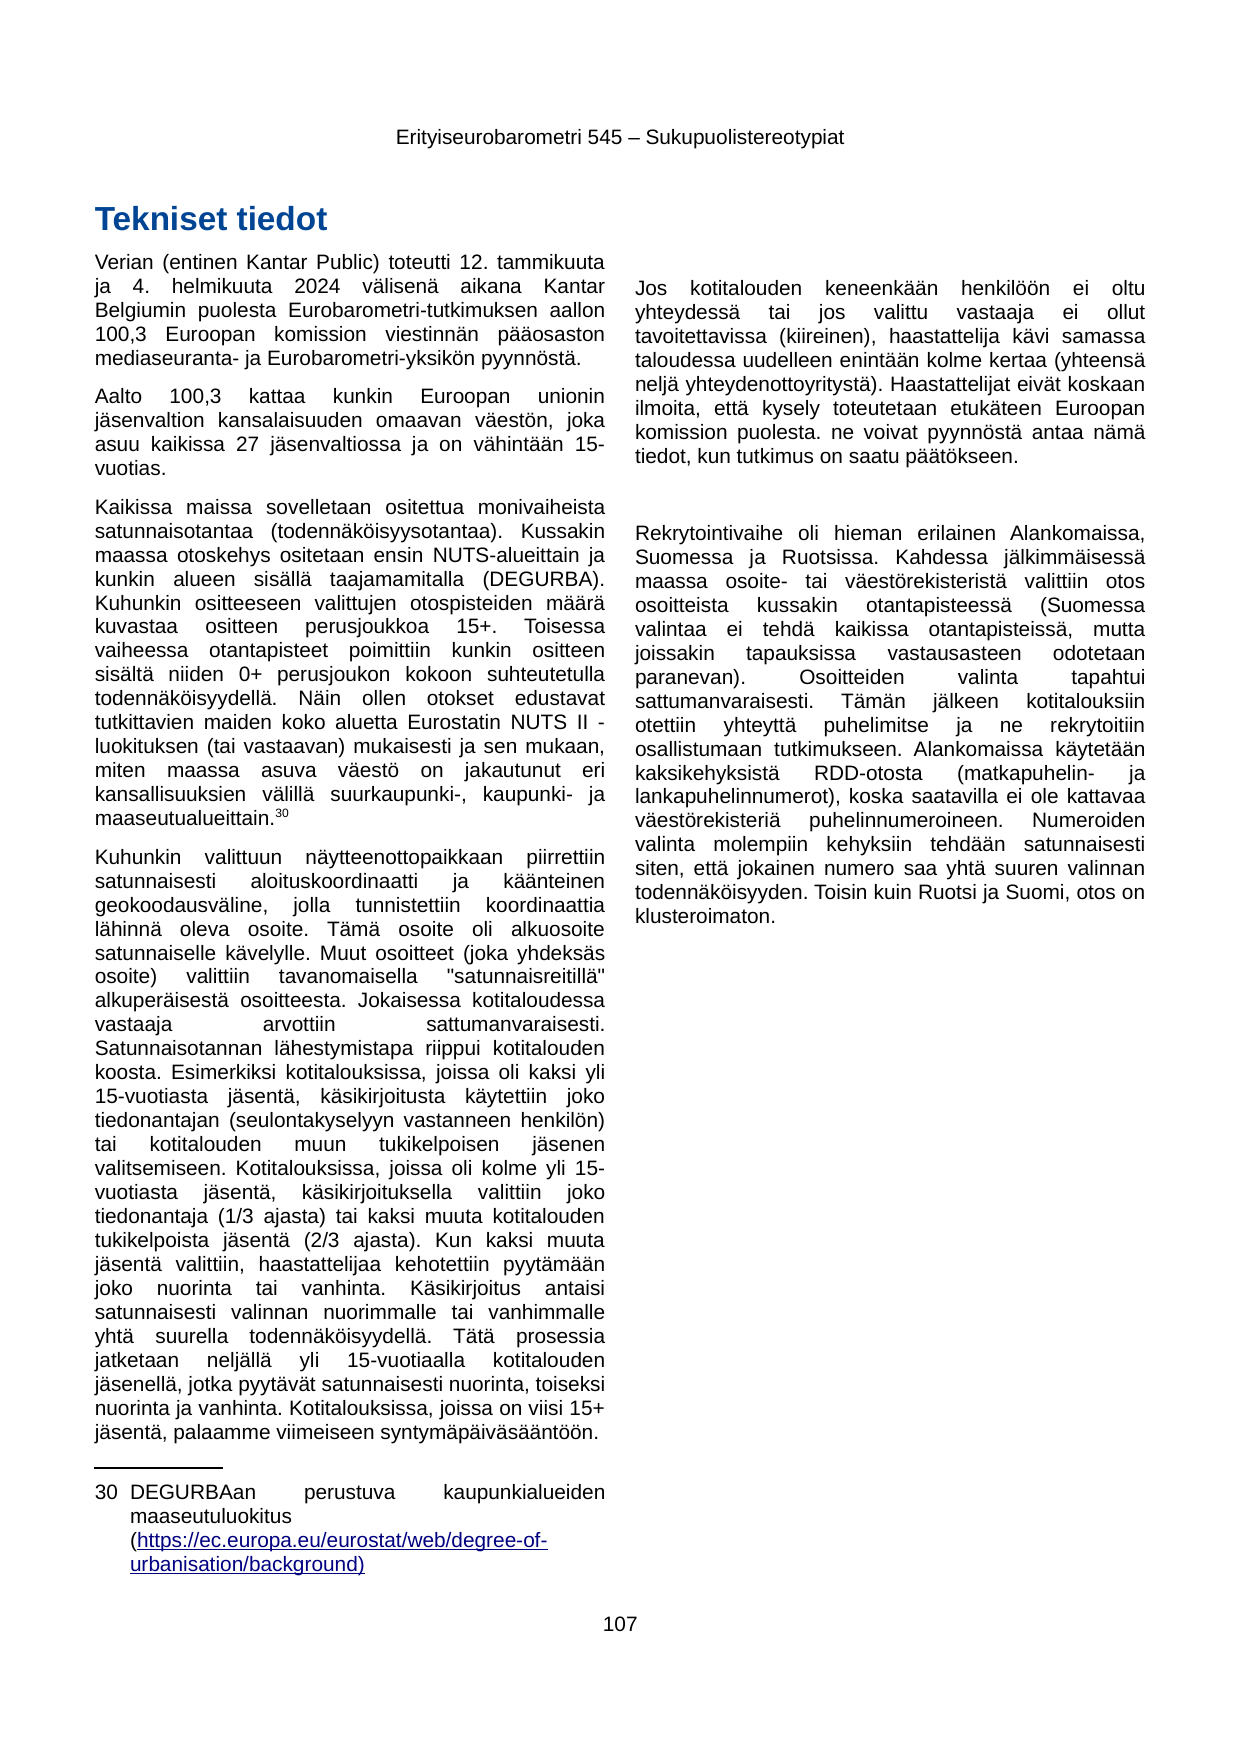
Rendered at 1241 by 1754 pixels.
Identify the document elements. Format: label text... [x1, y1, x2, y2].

text Rekrytointivaihe oli hieman erilainen Alankomaissa, Suomessa ja Ruotsissa. Kahdessa jälkimmäisessä maassa osoite- tai väestörekisteristä valittiin otos osoitteista kussakin otantapisteessä (Suomessa valintaa ei tehdä kaikissa otantapisteissä, mutta joissakin tapauksissa vastausasteen odotetaan paranevan). Osoitteiden valinta tapahtui sattumanvaraisesti. Tämän jälkeen kotitalouksiin otettiin yhteyttä puhelimitse ja ne rekrytoitiin osallistumaan tutkimukseen. Alankomaissa käytetään kaksikehyksistä RDD-otosta (matkapuhelin- ja lankapuhelinnumerot), koska saatavilla ei ole kattavaa väestörekisteriä puhelinnumeroineen. Numeroiden valinta molempiin kehyksiin tehdään satunnaisesti siten, että jokainen numero saa yhtä suuren valinnan todennäköisyyden. Toisin kuin Ruotsi ja Suomi, otos on klusteroimaton. [635, 521, 1146, 928]
text Kaikissa maissa sovelletaan ositettua monivaiheista satunnaisotantaa (todennäköisyysotantaa). Kussakin maassa otoskehys ositetaan ensin NUTS-alueittain ja kunkin alueen sisällä taajamamitalla (DEGURBA). Kuhunkin ositteeseen valittujen otospisteiden määrä kuvastaa ositteen perusjoukkoa 15+. Toisessa vaiheessa otantapisteet poimittiin kunkin ositteen sisältä niiden 0+ perusjoukon kokoon suhteutetulla todennäköisyydellä. Näin ollen otokset edustavat tutkittavien maiden koko aluetta Eurostatin NUTS II -luokituksen (tai vastaavan) mukaisesti ja sen mukaan, miten maassa asuva väestö on jakautunut eri kansallisuuksien välillä suurkaupunki-, kaupunki- ja maaseutualueittain. [94, 494, 605, 830]
text Jos kotitalouden keneenkään henkilöön ei oltu yhteydessä tai jos valittu vastaaja ei ollut tavoitettavissa (kiireinen), haastattelija kävi samassa taloudessa uudelleen enintään kolme kertaa (yhteensä neljä yhteydenottoyritystä). Haastattelijat eivät koskaan ilmoita, että kysely toteutetaan etukäteen Euroopan komission puolesta. ne voivat pyynnöstä antaa nämä tiedot, kun tutkimus on saatu päätökseen. [635, 276, 1146, 468]
text Kuhunkin valittuun näytteenottopaikkaan piirrettiin satunnaisesti aloituskoordinaatti ja käänteinen geokoodausväline, jolla tunnistettiin koordinaattia lähinnä oleva osoite. Tämä osoite oli alkuosoite satunnaiselle kävelylle. Muut osoitteet (joka yhdeksäs osoite) valittiin tavanomaisella "satunnaisreitillä" alkuperäisestä osoitteesta. Jokaisessa kotitaloudessa vastaaja arvottiin sattumanvaraisesti. Satunnaisotannan lähestymistapa riippui kotitalouden koosta. Esimerkiksi kotitalouksissa, joissa oli kaksi yli 15-vuotiasta jäsentä, käsikirjoitusta käytettiin joko tiedonantajan (seulontakyselyyn vastanneen henkilön) tai kotitalouden muun tukikelpoisen jäsenen valitsemiseen. Kotitalouksissa, joissa oli kolme yli 15-vuotiasta jäsentä, käsikirjoituksella valittiin joko tiedonantaja (1/3 ajasta) tai kaksi muuta kotitalouden tukikelpoista jäsentä (2/3 ajasta). Kun kaksi muuta jäsentä valittiin, haastattelijaa kehotettiin pyytämään joko nuorinta tai vanhinta. Käsikirjoitus antaisi satunnaisesti valinnan nuorimmalle tai vanhimmalle yhtä suurella todennäköisyydellä. Tätä prosessia jatketaan neljällä yli 15-vuotiaalla kotitalouden jäsenellä, jotka pyytävät satunnaisesti nuorinta, toiseksi nuorinta ja vanhinta. Kotitalouksissa, joissa on viisi 15+ jäsentä, palaamme viimeiseen syntymäpäiväsääntöön. [94, 844, 605, 1443]
text Verian (entinen Kantar Public) toteutti 12. tammikuuta ja 4. helmikuuta 2024 välisenä aikana Kantar Belgiumin puolesta Eurobarometri-tutkimuksen aallon 100,3 Euroopan komission viestinnän pääosaston mediaseuranta- ja Eurobarometri-yksikön pyynnöstä. [94, 250, 605, 369]
subtitle Tekniset tiedot [94, 199, 605, 237]
text DEGURBAan perustuva kaupunkialueiden maaseutuluokitus (https://ec.europa.eu/eurostat/web/degree-of-urbanisation/background) [94, 1480, 605, 1576]
text Aalto 100,3 kattaa kunkin Euroopan unionin jäsenvaltion kansalaisuuden omaavan väestön, joka asuu kaikissa 27 jäsenvaltiossa ja on vähintään 15-vuotias. [94, 384, 605, 480]
